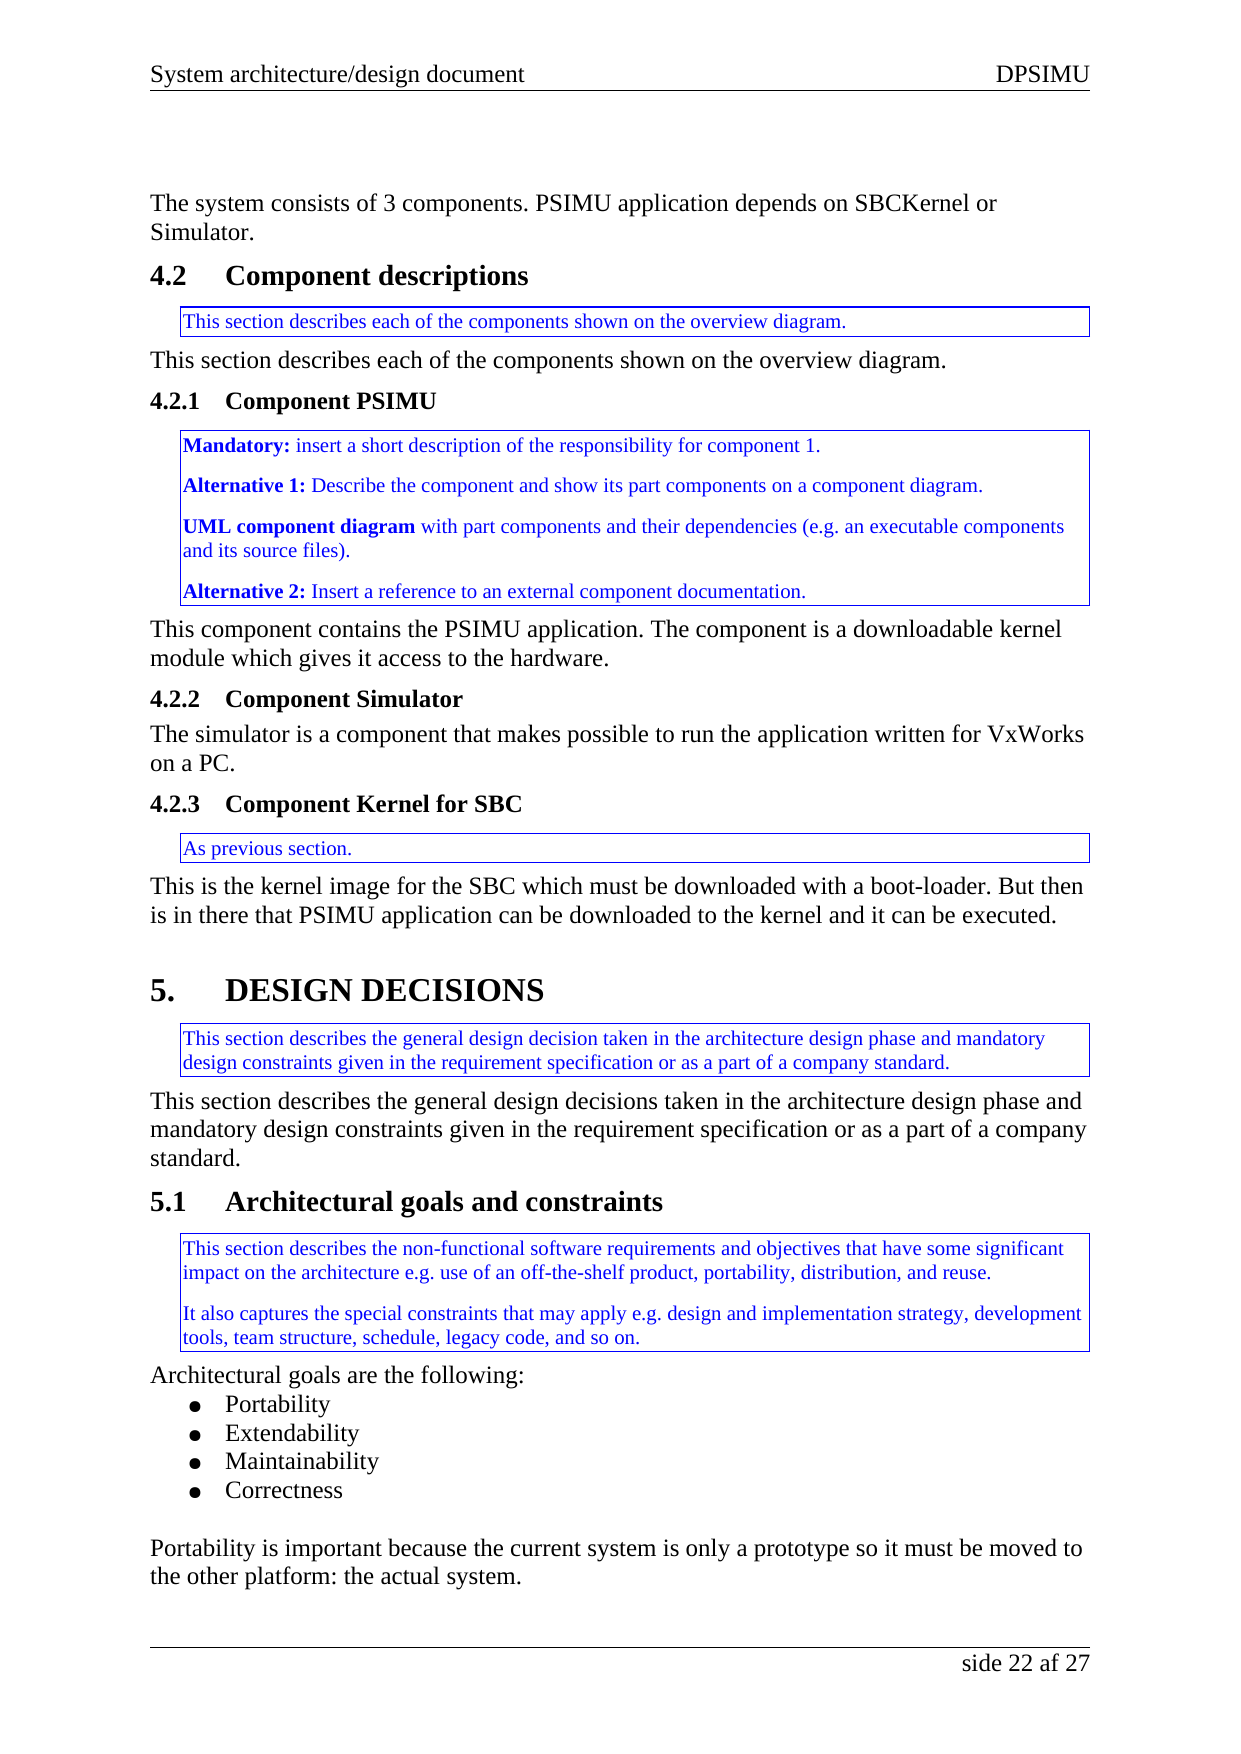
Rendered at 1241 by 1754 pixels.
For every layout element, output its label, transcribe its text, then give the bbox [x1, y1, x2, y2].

text Architectural goals are the following: [150, 1360, 1090, 1389]
subtitle Component Kernel for SBC [150, 789, 1090, 818]
text Alternative 1: Describe the component and show its part components on a component diagram. [181, 470, 1089, 497]
text The system consists of 3 components. PSIMU application depends on SBCKernel or Simulator. [150, 188, 1090, 246]
text UML component diagram with part components and their dependencies (e.g. an executable components and its source files). [181, 511, 1089, 562]
text Mandatory: insert a short description of the responsibility for component 1. [181, 431, 1089, 457]
text The simulator is a component that makes possible to run the application written for VxWorks on a PC. [150, 719, 1090, 777]
text This section describes the non-functional software requirements and objectives that have some significant impact on the architecture e.g. use of an off-the-shelf product, portability, distribution, and reuse. [181, 1234, 1089, 1284]
list Portability [187, 1389, 1090, 1418]
text This section describes each of the components shown on the overview diagram. [150, 345, 1090, 374]
subtitle design decisions [150, 970, 1090, 1008]
subtitle Component PSIMU [150, 386, 1090, 415]
text This section describes the general design decision taken in the architecture design phase and mandatory design constraints given in the requirement specification or as a part of a company standard. [181, 1024, 1089, 1076]
subtitle Architectural goals and constraints [150, 1184, 1090, 1218]
text As previous section. [181, 834, 1089, 862]
text Alternative 2: Insert a reference to an external component documentation. [181, 576, 1089, 605]
text It also captures the special constraints that may apply e.g. design and implementation strategy, development tools, team structure, schedule, legacy code, and so on. [181, 1297, 1089, 1351]
list Extendability [187, 1418, 1090, 1446]
text This section describes each of the components shown on the overview diagram. [181, 308, 1089, 336]
list Correctness [187, 1475, 1090, 1504]
subtitle Component descriptions [150, 258, 1090, 292]
text This component contains the PSIMU application. The component is a downloadable kernel module which gives it access to the hardware. [150, 614, 1090, 672]
text Portability is important because the current system is only a prototype so it must be moved to the other platform: the actual system. [150, 1533, 1090, 1590]
text This is the kernel image for the SBC which must be downloaded with a boot-loader. But then is in there that PSIMU application can be downloaded to the kernel and it can be executed. [150, 871, 1090, 929]
text This section describes the general design decisions taken in the architecture design phase and mandatory design constraints given in the requirement specification or as a part of a company standard. [150, 1086, 1090, 1172]
subtitle Component Simulator [150, 684, 1090, 713]
list Maintainability [187, 1446, 1090, 1475]
